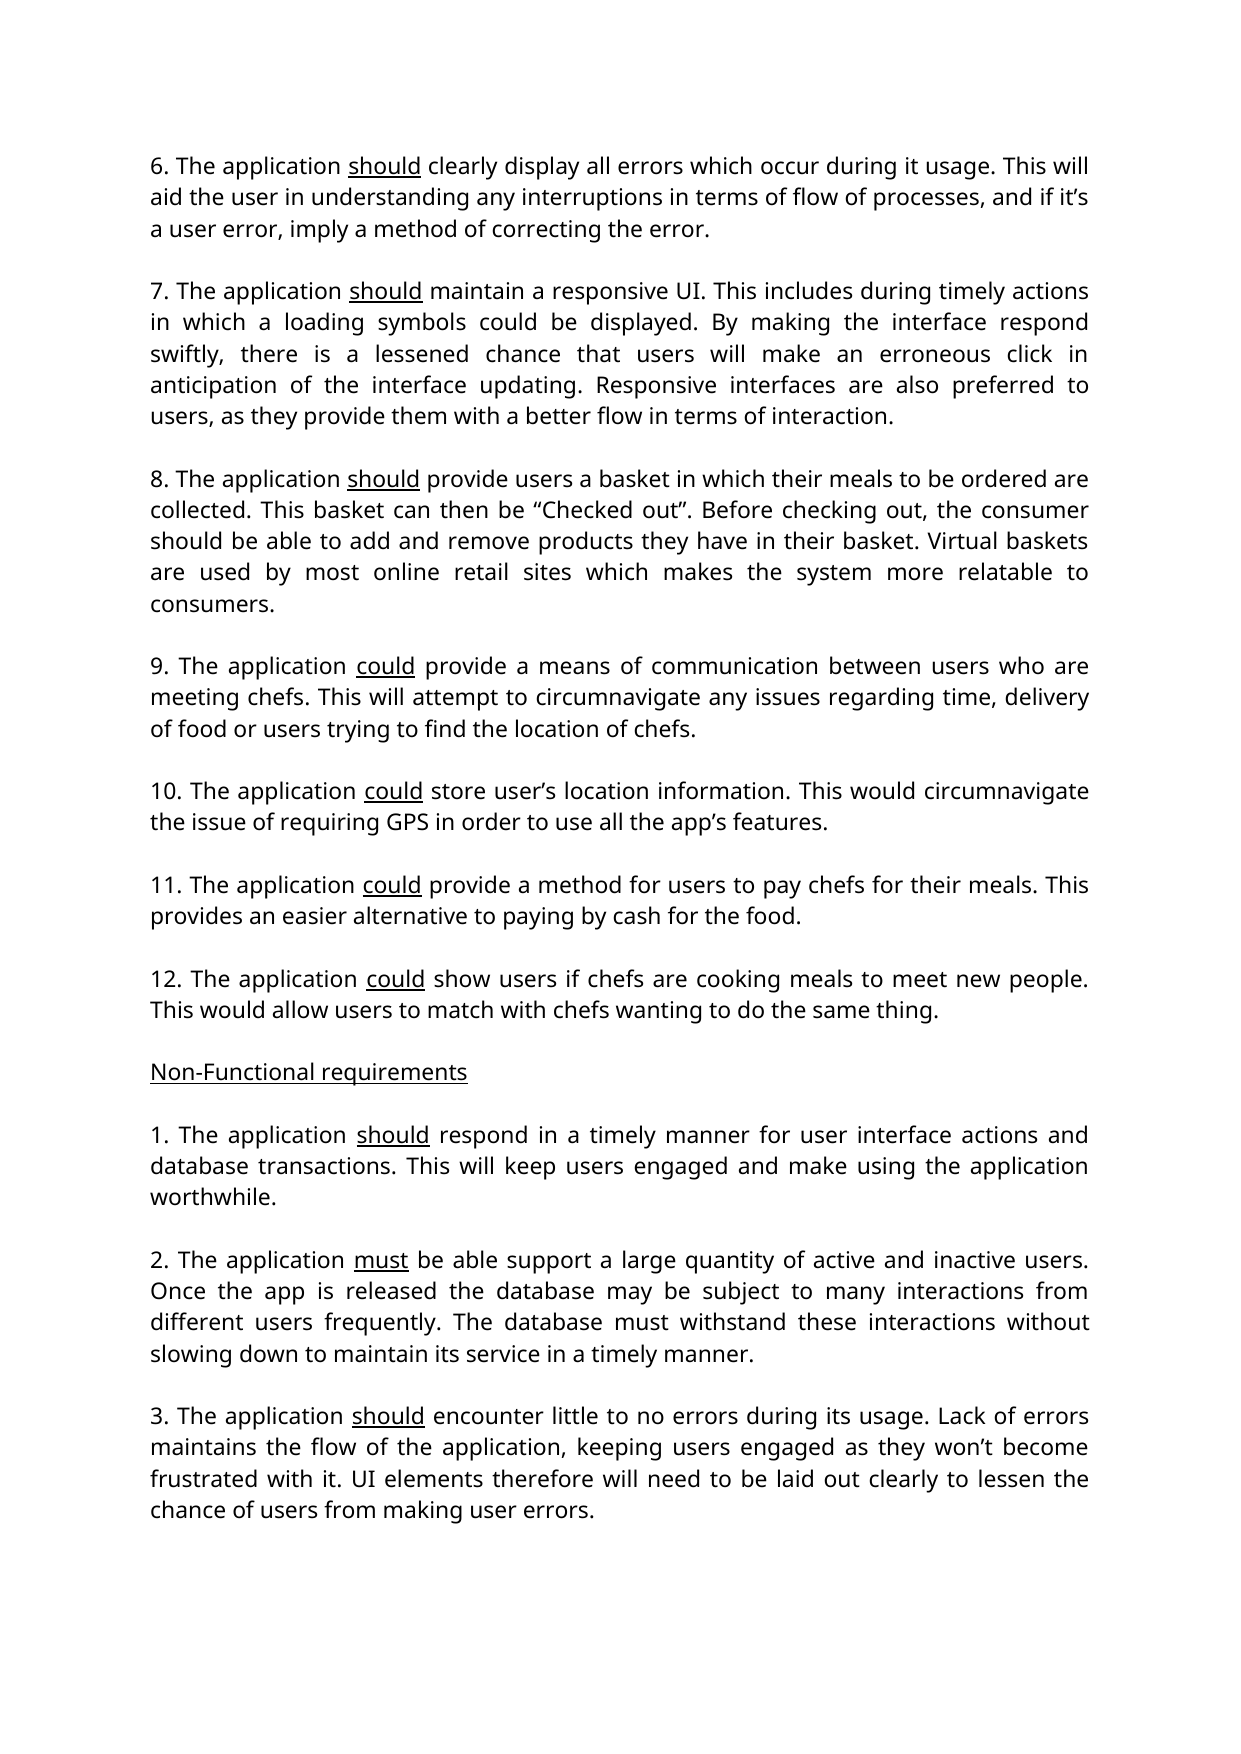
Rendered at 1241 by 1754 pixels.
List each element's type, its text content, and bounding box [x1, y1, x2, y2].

text 1. The application should respond in a timely manner for user interface actions and database transactions. This will keep users engaged and make using the application worthwhile. [150, 1119, 1090, 1212]
text Non-Functional requirements [150, 1056, 1090, 1087]
text 6. The application should clearly display all errors which occur during it usage. This will aid the user in understanding any interruptions in terms of flow of processes, and if it’s a user error, imply a method of correcting the error. [150, 150, 1090, 244]
text 2. The application must be able support a large quantity of active and inactive users. Once the app is released the database may be subject to many interactions from different users frequently. The database must withstand these interactions without slowing down to maintain its service in a timely manner. [150, 1244, 1090, 1369]
text 9. The application could provide a means of communication between users who are meeting chefs. This will attempt to circumnavigate any issues regarding time, delivery of food or users trying to find the location of chefs. [150, 650, 1090, 744]
text 3. The application should encounter little to no errors during its usage. Lack of errors maintains the flow of the application, keeping users engaged as they won’t become frustrated with it. UI elements therefore will need to be laid out clearly to lessen the chance of users from making user errors. [150, 1400, 1090, 1525]
text 12. The application could show users if chefs are cooking meals to meet new people. This would allow users to match with chefs wanting to do the same thing. [150, 962, 1090, 1025]
text 7. The application should maintain a responsive UI. This includes during timely actions in which a loading symbols could be displayed. By making the interface respond swiftly, there is a lessened chance that users will make an erroneous click in anticipation of the interface updating. Responsive interfaces are also preferred to users, as they provide them with a better flow in terms of interaction. [150, 275, 1090, 431]
text 8. The application should provide users a basket in which their meals to be ordered are collected. This basket can then be “Checked out”. Before checking out, the consumer should be able to add and remove products they have in their basket. Virtual baskets are used by most online retail sites which makes the system more relatable to consumers. [150, 462, 1090, 619]
text 11. The application could provide a method for users to pay chefs for their meals. This provides an easier alternative to paying by cash for the food. [150, 869, 1090, 931]
text 10. The application could store user’s location information. This would circumnavigate the issue of requiring GPS in order to use all the app’s features. [150, 775, 1090, 837]
